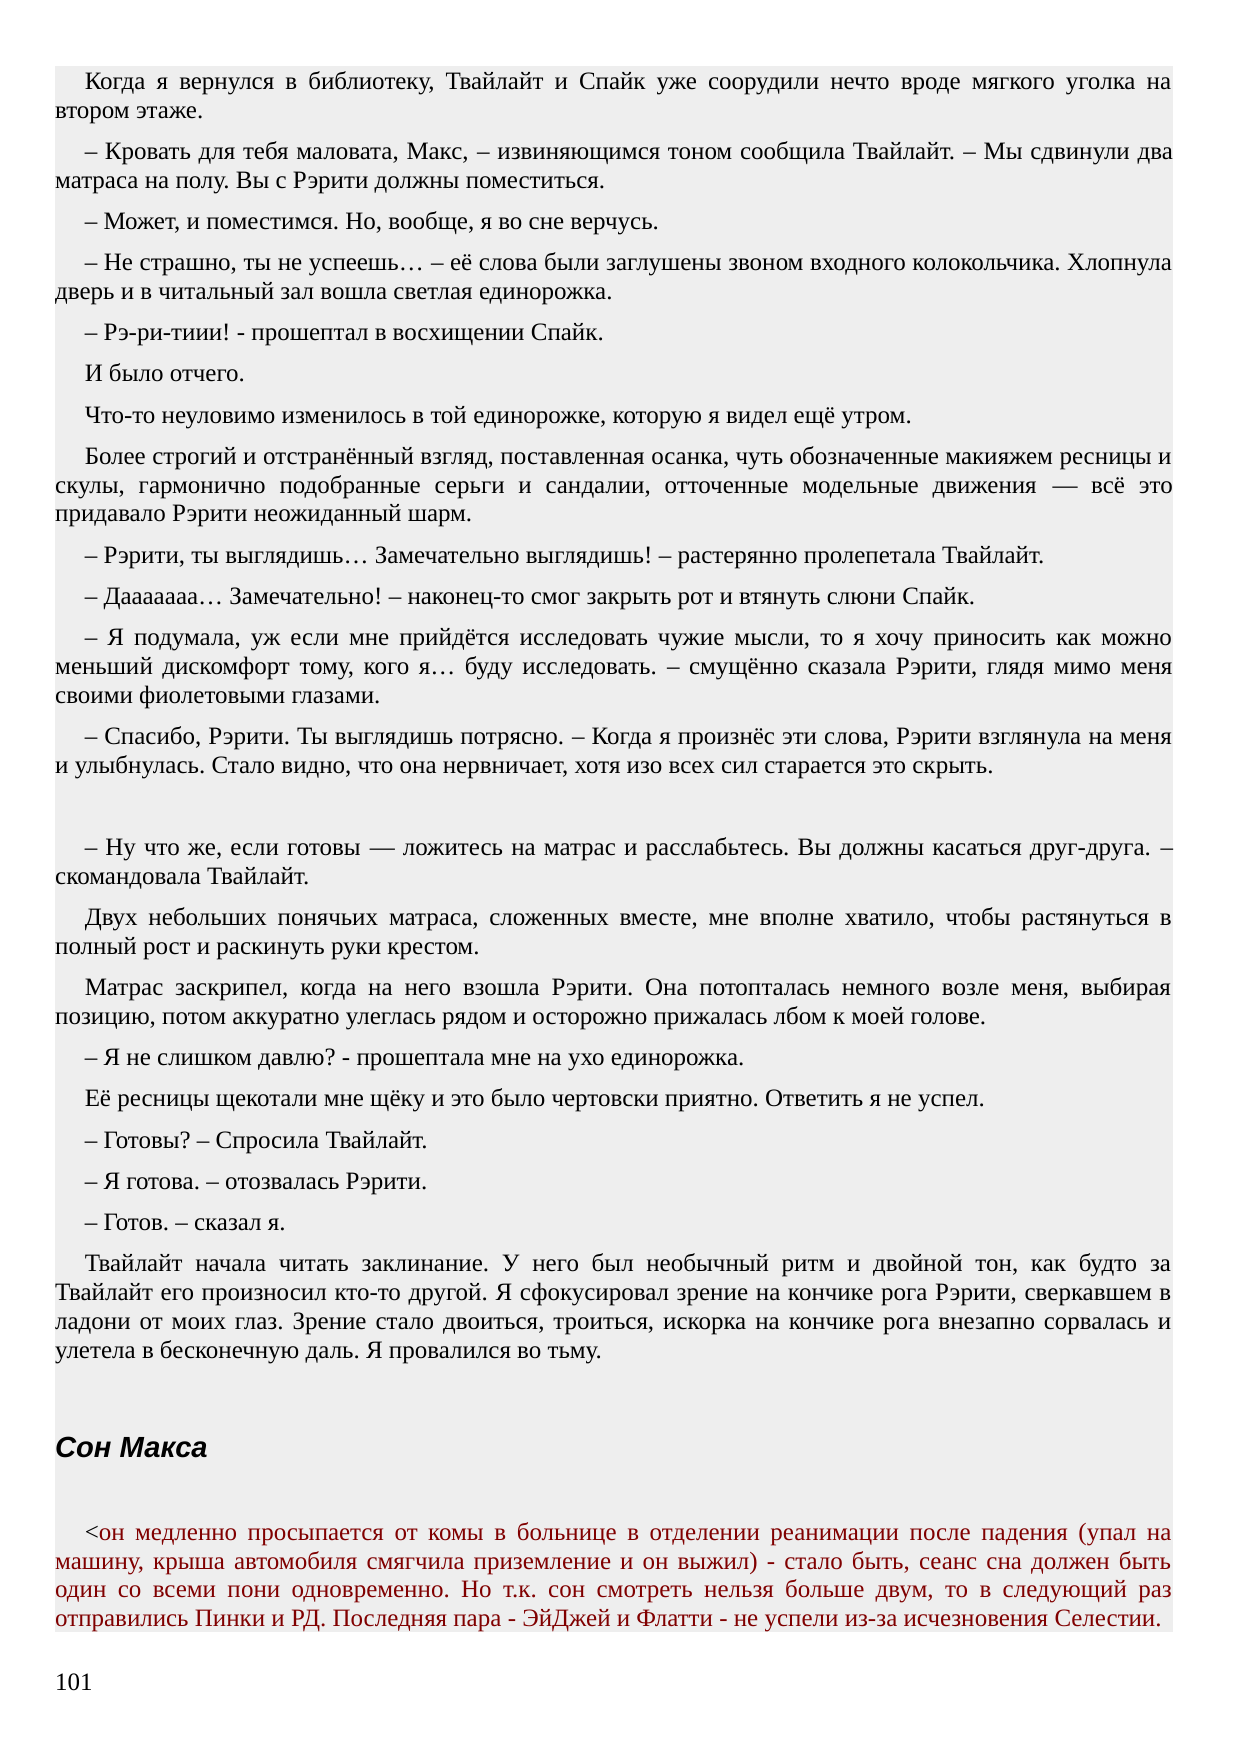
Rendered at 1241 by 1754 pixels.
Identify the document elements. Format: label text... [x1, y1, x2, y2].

text – Может, и поместимся. Но, вообще, я во сне верчусь. [55, 206, 1173, 235]
text – Рэрити, ты выглядишь… Замечательно выглядишь! – растерянно пролепетала Твайлайт. [55, 540, 1173, 568]
text – Готовы? – Спросила Твайлайт. [55, 1125, 1173, 1153]
text – Я не слишком давлю? - прошептала мне на ухо единорожка. [55, 1042, 1173, 1071]
text – Спасибо, Рэрити. Ты выглядишь потрясно. – Когда я произнёс эти слова, Рэрити взглянула на меня и улыбнулась. Стало видно, что она нервничает, хотя изо всех сил старается это скрыть. [55, 721, 1173, 778]
text Двух небольших понячьих матраса, сложенных вместе, мне вполне хватило, чтобы растянуться в полный рост и раскинуть руки крестом. [55, 902, 1173, 960]
text <он медленно просыпается от комы в больнице в отделении реанимации после падения (упал на машину, крыша автомобиля смягчила приземление и он выжил) - стало быть, сеанс сна должен быть один со всеми пони одновременно. Но т.к. сон смотреть нельзя больше двум, то в следующий раз отправились Пинки и РД. Последняя пара - ЭйДжей и Флатти - не успели из-за исчезновения Селестии. [55, 1517, 1173, 1632]
text – Дааааааа… Замечательно! – наконец-то смог закрыть рот и втянуть слюни Спайк. [55, 581, 1173, 610]
text – Я готова. – отозвалась Рэрити. [55, 1166, 1173, 1195]
text Что-то неуловимо изменилось в той единорожке, которую я видел ещё утром. [55, 400, 1173, 428]
text – Не страшно, ты не успеешь… – её слова были заглушены звоном входного колокольчика. Хлопнула дверь и в читальный зал вошла светлая единорожка. [55, 247, 1173, 305]
text – Я подумала, уж если мне прийдётся исследовать чужие мысли, то я хочу приносить как можно меньший дискомфорт тому, кого я… буду исследовать. – смущённо сказала Рэрити, глядя мимо меня своими фиолетовыми глазами. [55, 622, 1173, 708]
text И было отчего. [55, 358, 1173, 387]
text – Кровать для тебя маловата, Макс, – извиняющимся тоном сообщила Твайлайт. – Мы сдвинули два матраса на полу. Вы с Рэрити должны поместиться. [55, 136, 1173, 193]
text Её ресницы щекотали мне щёку и это было чертовски приятно. Ответить я не успел. [55, 1083, 1173, 1112]
text Твайлайт начала читать заклинание. У него был необычный ритм и двойной тон, как будто за Твайлайт его произносил кто-то другой. Я сфокусировал зрение на кончике рога Рэрити, сверкавшем в ладони от моих глаз. Зрение стало двоиться, троиться, искорка на кончике рога внезапно сорвалась и улетела в бесконечную даль. Я провалился во тьму. [55, 1248, 1173, 1363]
text – Готов. – сказал я. [55, 1207, 1173, 1236]
text – Рэ-ри-тиии! - прошептал в восхищении Спайк. [55, 317, 1173, 346]
text Более строгий и отстранённый взгляд, поставленная осанка, чуть обозначенные макияжем ресницы и скулы, гармонично подобранные серьги и сандалии, отточенные модельные движения — всё это придавало Рэрити неожиданный шарм. [55, 441, 1173, 527]
subtitle Сон Макса [55, 1430, 1173, 1463]
text – Ну что же, если готовы — ложитесь на матрас и расслабьтесь. Вы должны касаться друг-друга. – скомандовала Твайлайт. [55, 832, 1173, 890]
text Матрас заскрипел, когда на него взошла Рэрити. Она потопталась немного возле меня, выбирая позицию, потом аккуратно улеглась рядом и осторожно прижалась лбом к моей голове. [55, 972, 1173, 1030]
text Когда я вернулся в библиотеку, Твайлайт и Спайк уже соорудили нечто вроде мягкого уголка на втором этаже. [55, 66, 1173, 123]
